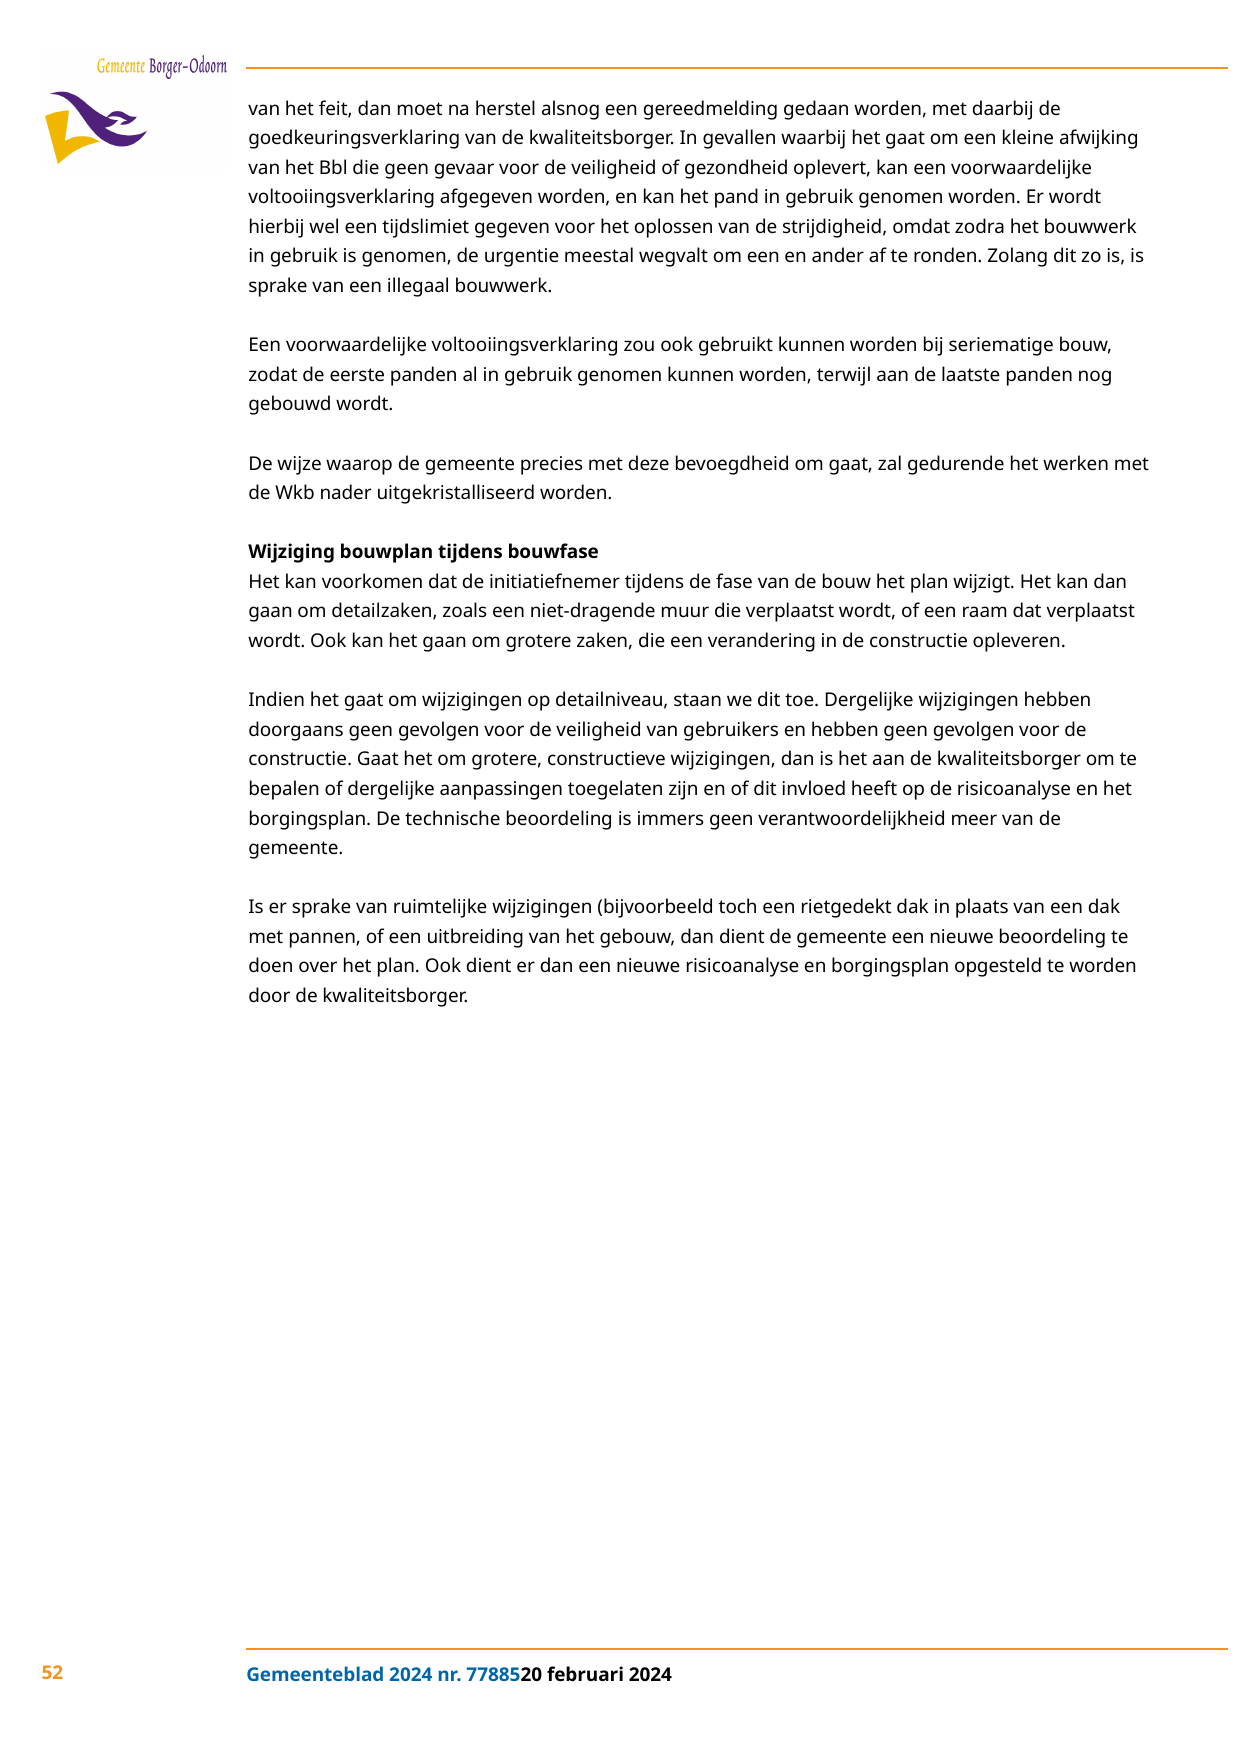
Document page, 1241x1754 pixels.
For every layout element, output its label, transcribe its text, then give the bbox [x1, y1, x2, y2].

text Wijziging bouwplan tijdens bouwfase [248, 538, 1152, 564]
picture [41, 47, 231, 172]
text Het kan voorkomen dat de initiatiefnemer tijdens de fase van de bouw het plan wijzigt. Het kan dan gaan om detailzaken, zoals een niet-dragende muur die verplaatst wordt, of een raam dat verplaatst wordt. Ook kan het gaan om grotere zaken, die een verandering in de constructie opleveren. [248, 568, 1152, 653]
text Is er sprake van ruimtelijke wijzigingen (bijvoorbeeld toch een rietgedekt dak in plaats van een dak met pannen, of een uitbreiding van het gebouw, dan dient de gemeente een nieuwe beoordeling te doen over het plan. Ook dient er dan een nieuwe risicoanalyse en borgingsplan opgesteld te worden door de kwaliteitsborger. [248, 893, 1152, 1008]
text Indien het gaat om wijzigingen op detailniveau, staan we dit toe. Dergelijke wijzigingen hebben doorgaans geen gevolgen voor de veiligheid van gebruikers en hebben geen gevolgen voor de constructie. Gaat het om grotere, constructieve wijzigingen, dan is het aan de kwaliteitsborger om te bepalen of dergelijke aanpassingen toegelaten zijn en of dit invloed heeft op de risicoanalyse en het borgingsplan. De technische beoordeling is immers geen verantwoordelijkheid meer van de gemeente. [248, 686, 1152, 860]
text van het feit, dan moet na herstel alsnog een gereedmelding gedaan worden, met daarbij de goedkeuringsverklaring van de kwaliteitsborger. In gevallen waarbij het gaat om een kleine afwijking van het Bbl die geen gevaar voor de veiligheid of gezondheid oplevert, kan een voorwaardelijke voltooiingsverklaring afgegeven worden, en kan het pand in gebruik genomen worden. Er wordt hierbij wel een tijdslimiet gegeven voor het oplossen van de strijdigheid, omdat zodra het bouwwerk in gebruik is genomen, de urgentie meestal wegvalt om een en ander af te ronden. Zolang dit zo is, is sprake van een illegaal bouwwerk. [248, 95, 1152, 298]
text Een voorwaardelijke voltooiingsverklaring zou ook gebruikt kunnen worden bij seriematige bouw, zodat de eerste panden al in gebruik genomen kunnen worden, terwijl aan de laatste panden nog gebouwd wordt. [248, 331, 1152, 416]
text De wijze waarop de gemeente precies met deze bevoegdheid om gaat, zal gedurende het werken met de Wkb nader uitgekristalliseerd worden. [248, 450, 1152, 505]
